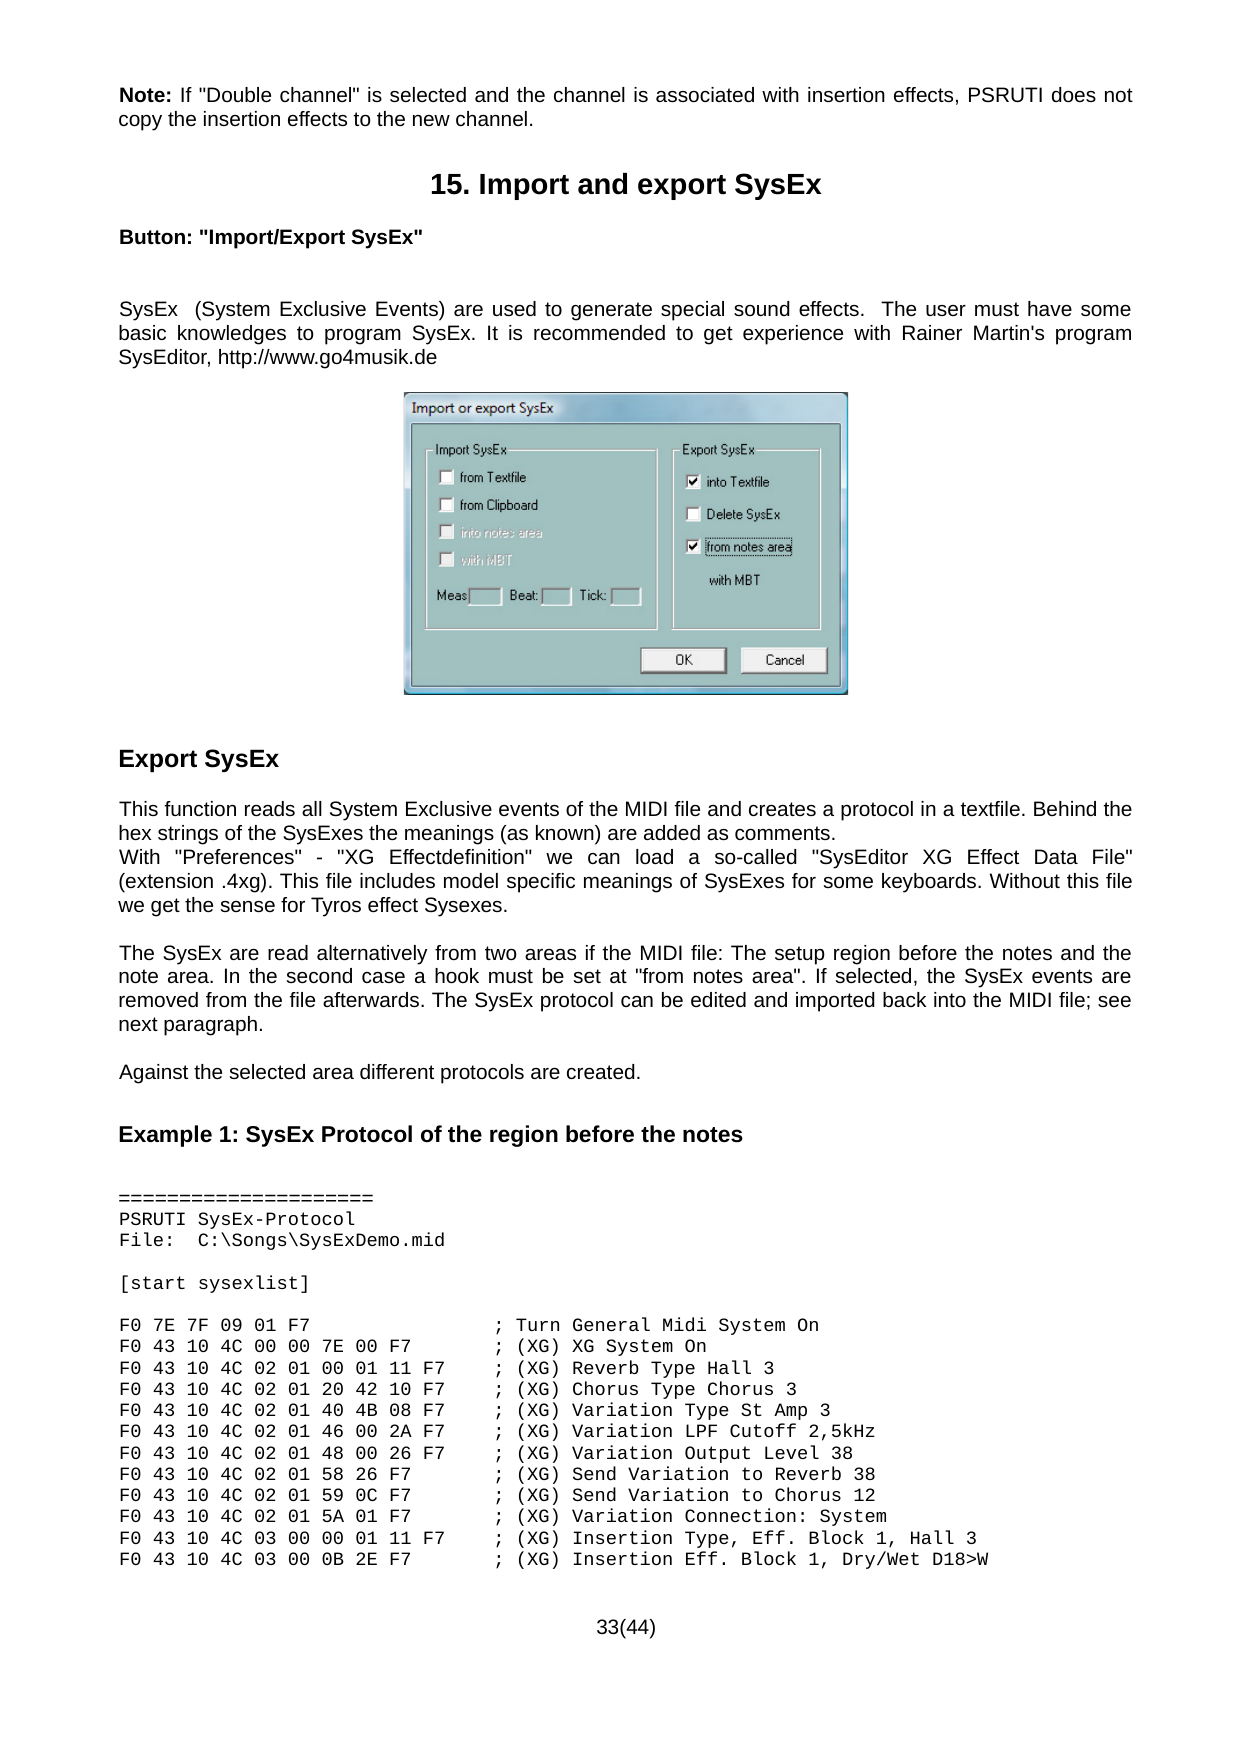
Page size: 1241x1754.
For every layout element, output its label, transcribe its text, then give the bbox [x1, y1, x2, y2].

text SysEx (System Exclusive Events) are used to generate special sound effects. The user must have some basic knowledges to program SysEx. It is recommended to get experience with Rainer Martin's program SysEditor, http://www.go4musik.de [118, 297, 1134, 369]
text F0 7E 7F 09 01 F7 ; Turn General Midi System On [118, 1316, 1134, 1337]
subtitle Export SysEx [118, 744, 1134, 773]
text F0 43 10 4C 02 01 46 00 2A F7 ; (XG) Variation LPF Cutoff 2,5kHz [118, 1422, 1134, 1443]
text F0 43 10 4C 02 01 5A 01 F7 ; (XG) Variation Connection: System [118, 1507, 1134, 1528]
text Note: If "Double channel" is selected and the channel is associated with insertion effects, PSRUTI does not copy the insertion effects to the new channel. [118, 83, 1134, 131]
text PSRUTI SysEx-Protocol [118, 1210, 1134, 1231]
text This function reads all System Exclusive events of the MIDI file and creates a protocol in a textfile. Behind the hex strings of the SysExes the meanings (as known) are added as comments. [118, 797, 1134, 844]
subtitle 15. Import and export SysEx [118, 167, 1134, 201]
text F0 43 10 4C 00 00 7E 00 F7 ; (XG) XG System On [118, 1337, 1134, 1358]
text Against the selected area different protocols are created. [118, 1060, 1134, 1084]
picture [403, 392, 849, 695]
text Button: "Import/Export SysEx" [118, 225, 1134, 249]
text F0 43 10 4C 02 01 00 01 11 F7 ; (XG) Reverb Type Hall 3 [118, 1358, 1134, 1380]
text F0 43 10 4C 02 01 48 00 26 F7 ; (XG) Variation Output Level 38 [118, 1443, 1134, 1465]
text ===================== [118, 1186, 1134, 1210]
text F0 43 10 4C 02 01 20 42 10 F7 ; (XG) Chorus Type Chorus 3 [118, 1380, 1134, 1401]
text File: C:\Songs\SysExDemo.mid [118, 1231, 1134, 1252]
text F0 43 10 4C 02 01 40 4B 08 F7 ; (XG) Variation Type St Amp 3 [118, 1401, 1134, 1422]
text F0 43 10 4C 03 00 00 01 11 F7 ; (XG) Insertion Type, Eff. Block 1, Hall 3 [118, 1528, 1134, 1550]
text F0 43 10 4C 02 01 59 0C F7 ; (XG) Send Variation to Chorus 12 [118, 1486, 1134, 1507]
text F0 43 10 4C 02 01 58 26 F7 ; (XG) Send Variation to Reverb 38 [118, 1465, 1134, 1486]
subtitle Example 1: SysEx Protocol of the region before the notes [118, 1121, 1134, 1147]
text F0 43 10 4C 03 00 0B 2E F7 ; (XG) Insertion Eff. Block 1, Dry/Wet D18>W [118, 1550, 1134, 1571]
text [start sysexlist] [118, 1273, 1134, 1295]
text With "Preferences" - "XG Effectdefinition" we can load a so-called "SysEditor XG Effect Data File" (extension .4xg). This file includes model specific meanings of SysExes for some keyboards. Without this file we get the sense for Tyros effect Sysexes. [118, 844, 1134, 916]
text The SysEx are read alternatively from two areas if the MIDI file: The setup region before the notes and the note area. In the second case a hook must be set at "from notes area". If selected, the SysEx events are removed from the file afterwards. The SysEx protocol can be edited and imported back into the MIDI file; see next paragraph. [118, 940, 1134, 1036]
